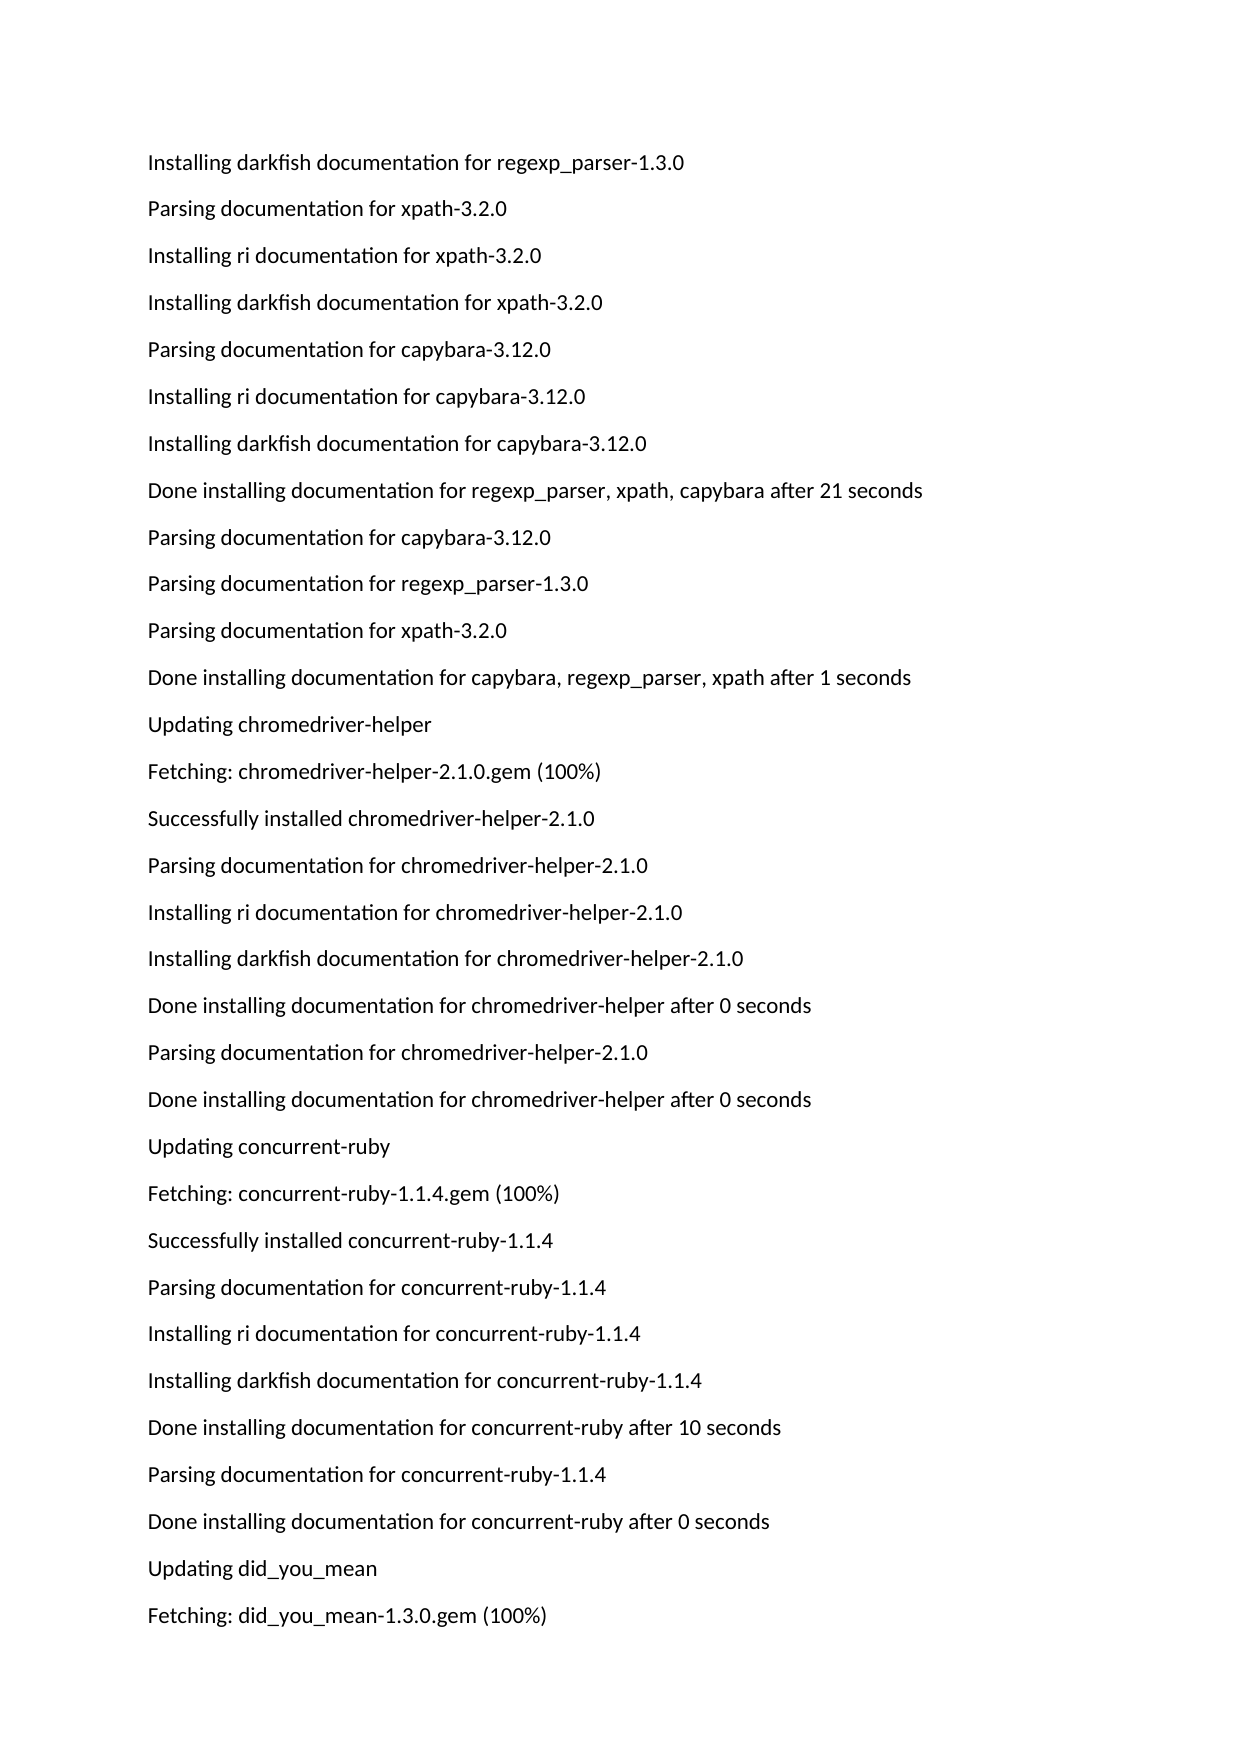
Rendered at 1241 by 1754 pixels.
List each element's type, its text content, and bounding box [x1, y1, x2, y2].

text Done installing documentation for regexp_parser, xpath, capybara after 21 seconds [148, 476, 1093, 504]
text Updating did_you_mean [148, 1554, 1093, 1582]
text Done installing documentation for chromedriver-helper after 0 seconds [148, 991, 1093, 1019]
text Updating concurrent-ruby [148, 1132, 1093, 1160]
text Parsing documentation for capybara-3.12.0 [148, 523, 1093, 551]
text Fetching: concurrent-ruby-1.1.4.gem (100%) [148, 1179, 1093, 1207]
text Installing darkfish documentation for regexp_parser-1.3.0 [148, 148, 1093, 176]
text Installing darkfish documentation for chromedriver-helper-2.1.0 [148, 944, 1093, 972]
text Parsing documentation for concurrent-ruby-1.1.4 [148, 1460, 1093, 1488]
text Successfully installed chromedriver-helper-2.1.0 [148, 804, 1093, 832]
text Done installing documentation for chromedriver-helper after 0 seconds [148, 1085, 1093, 1113]
text Installing ri documentation for xpath-3.2.0 [148, 241, 1093, 269]
text Successfully installed concurrent-ruby-1.1.4 [148, 1226, 1093, 1254]
text Installing darkfish documentation for concurrent-ruby-1.1.4 [148, 1366, 1093, 1394]
text Installing darkfish documentation for xpath-3.2.0 [148, 288, 1093, 316]
text Parsing documentation for chromedriver-helper-2.1.0 [148, 851, 1093, 879]
text Installing ri documentation for concurrent-ruby-1.1.4 [148, 1319, 1093, 1347]
text Parsing documentation for chromedriver-helper-2.1.0 [148, 1038, 1093, 1066]
text Done installing documentation for concurrent-ruby after 0 seconds [148, 1507, 1093, 1535]
text Fetching: chromedriver-helper-2.1.0.gem (100%) [148, 757, 1093, 785]
text Parsing documentation for capybara-3.12.0 [148, 335, 1093, 363]
text Done installing documentation for concurrent-ruby after 10 seconds [148, 1413, 1093, 1441]
text Parsing documentation for xpath-3.2.0 [148, 194, 1093, 222]
text Parsing documentation for regexp_parser-1.3.0 [148, 569, 1093, 597]
text Installing darkfish documentation for capybara-3.12.0 [148, 429, 1093, 457]
text Installing ri documentation for chromedriver-helper-2.1.0 [148, 898, 1093, 926]
text Parsing documentation for xpath-3.2.0 [148, 616, 1093, 644]
text Parsing documentation for concurrent-ruby-1.1.4 [148, 1273, 1093, 1301]
text Done installing documentation for capybara, regexp_parser, xpath after 1 seconds [148, 663, 1093, 691]
text Installing ri documentation for capybara-3.12.0 [148, 382, 1093, 410]
text Updating chromedriver-helper [148, 710, 1093, 738]
text Fetching: did_you_mean-1.3.0.gem (100%) [148, 1601, 1093, 1629]
